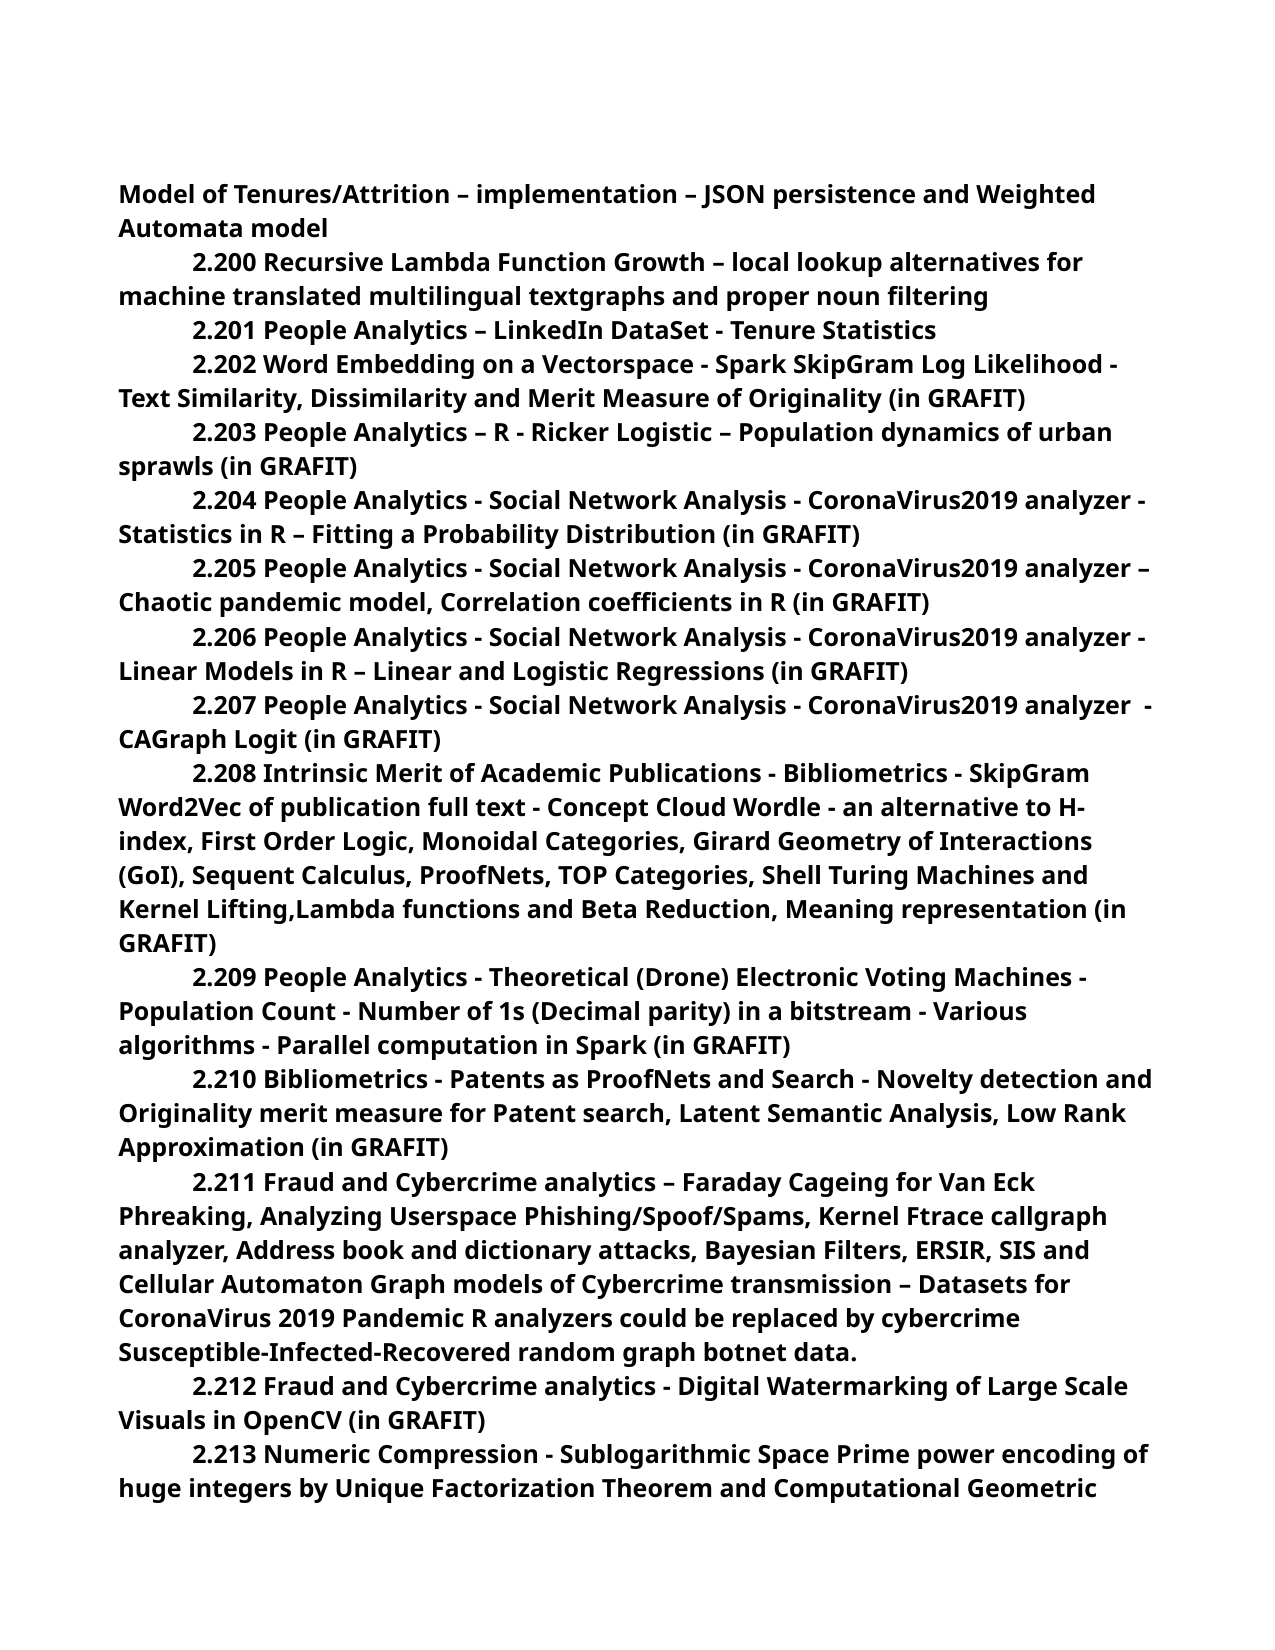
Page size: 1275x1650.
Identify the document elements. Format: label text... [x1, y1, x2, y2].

text 2.208 Intrinsic Merit of Academic Publications - Bibliometrics - SkipGram Word2Vec of publication full text - Concept Cloud Wordle - an alternative to H-index, First Order Logic, Monoidal Categories, Girard Geometry of Interactions (GoI), Sequent Calculus, ProofNets, TOP Categories, Shell Turing Machines and Kernel Lifting,Lambda functions and Beta Reduction, Meaning representation (in GRAFIT) [118, 755, 1157, 960]
text 2.209 People Analytics - Theoretical (Drone) Electronic Voting Machines - Population Count - Number of 1s (Decimal parity) in a bitstream - Various algorithms - Parallel computation in Spark (in GRAFIT) [118, 960, 1157, 1062]
text 2.212 Fraud and Cybercrime analytics - Digital Watermarking of Large Scale Visuals in OpenCV (in GRAFIT) [118, 1368, 1157, 1437]
text 2.206 People Analytics - Social Network Analysis - CoronaVirus2019 analyzer - Linear Models in R – Linear and Logistic Regressions (in GRAFIT) [118, 619, 1157, 687]
text 2.203 People Analytics – R - Ricker Logistic – Population dynamics of urban sprawls (in GRAFIT) [118, 415, 1157, 483]
text 2.207 People Analytics - Social Network Analysis - CoronaVirus2019 analyzer - CAGraph Logit (in GRAFIT) [118, 687, 1157, 755]
text 2.201 People Analytics – LinkedIn DataSet - Tenure Statistics [118, 313, 1157, 347]
text 2.202 Word Embedding on a Vectorspace - Spark SkipGram Log Likelihood - Text Similarity, Dissimilarity and Merit Measure of Originality (in GRAFIT) [118, 347, 1157, 415]
text 2.213 Numeric Compression - Sublogarithmic Space Prime power encoding of huge integers by Unique Factorization Theorem and Computational Geometric [118, 1437, 1157, 1505]
text 2.204 People Analytics - Social Network Analysis - CoronaVirus2019 analyzer - Statistics in R – Fitting a Probability Distribution (in GRAFIT) [118, 483, 1157, 551]
text 2.210 Bibliometrics - Patents as ProofNets and Search - Novelty detection and Originality merit measure for Patent search, Latent Semantic Analysis, Low Rank Approximation (in GRAFIT) [118, 1062, 1157, 1164]
text 2.211 Fraud and Cybercrime analytics – Faraday Cageing for Van Eck Phreaking, Analyzing Userspace Phishing/Spoof/Spams, Kernel Ftrace callgraph analyzer, Address book and dictionary attacks, Bayesian Filters, ERSIR, SIS and Cellular Automaton Graph models of Cybercrime transmission – Datasets for CoronaVirus 2019 Pandemic R analyzers could be replaced by cybercrime Susceptible-Infected-Recovered random graph botnet data. [118, 1164, 1157, 1368]
text 2.200 Recursive Lambda Function Growth – local lookup alternatives for machine translated multilingual textgraphs and proper noun filtering [118, 244, 1157, 313]
text 2.205 People Analytics - Social Network Analysis - CoronaVirus2019 analyzer – Chaotic pandemic model, Correlation coefficients in R (in GRAFIT) [118, 551, 1157, 619]
text Model of Tenures/Attrition – implementation – JSON persistence and Weighted Automata model [118, 176, 1157, 244]
